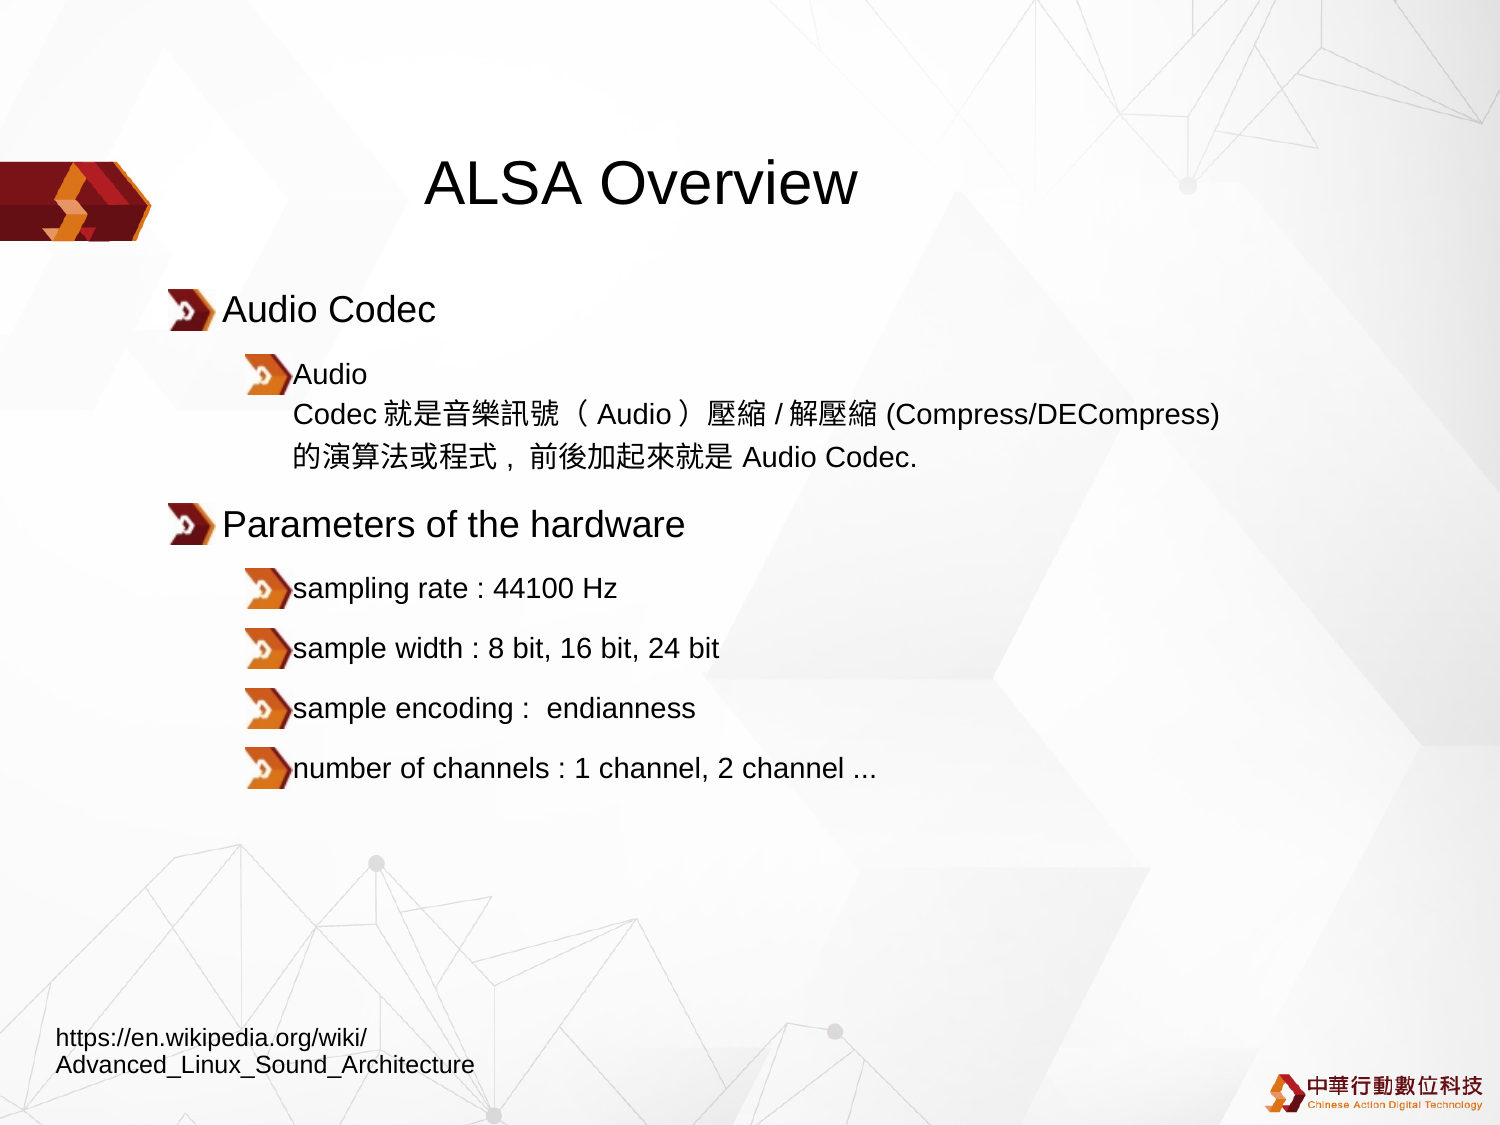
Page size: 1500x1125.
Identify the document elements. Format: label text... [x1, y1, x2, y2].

picture [0, 0, 1500, 1125]
text_box https://en.wikipedia.org/wiki/Advanced_Linux_Sound_Architecture [40, 1015, 762, 1087]
title ALSA Overview [424, 107, 1048, 260]
list Audio Codec Audio Codec就是音樂訊號（Audio）壓縮/解壓縮(Compress/DECompress) 的演算法或程式, 前後加起來就是Audio Codec. Parameters of the hardware sampling rate : 44100 Hz sample width : 8 bit, 16 bit, 24 bit sample encoding : endianness number of channels : 1 channel, 2 channel ... [151, 288, 1241, 942]
